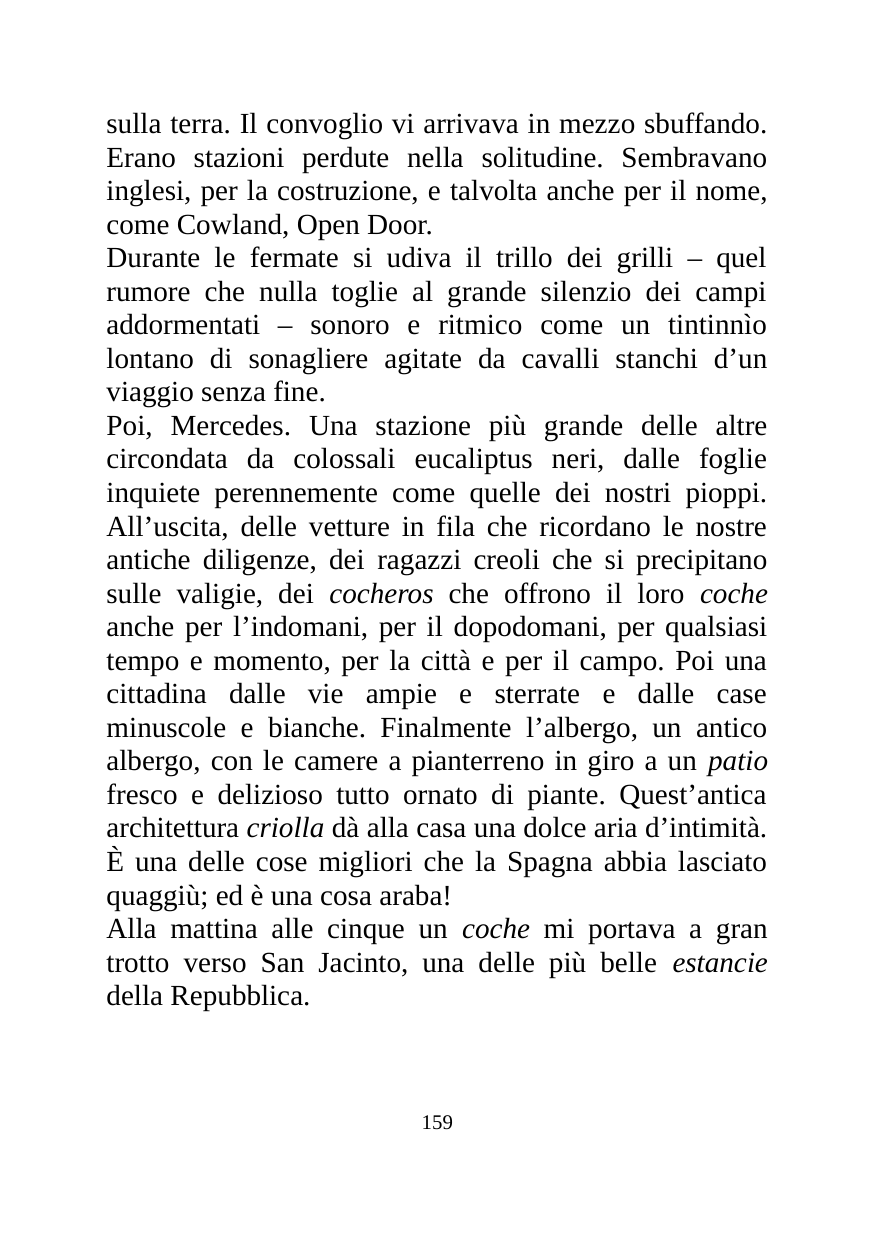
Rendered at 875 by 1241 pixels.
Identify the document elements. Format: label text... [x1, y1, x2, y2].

text Alla mattina alle cinque un coche mi portava a gran trotto verso San Jacinto, una delle più belle estancie della Repubblica. [106, 911, 768, 1012]
text sulla terra. Il convoglio vi arrivava in mezzo sbuffando. Erano stazioni perdute nella solitudine. Sembravano inglesi, per la costruzione, e talvolta anche per il nome, come Cowland, Open Door. [106, 106, 768, 240]
text Durante le fermate si udiva il trillo dei grilli – quel rumore che nulla toglie al grande silenzio dei campi addormentati – sonoro e ritmico come un tintinnìo lontano di sonagliere agitate da cavalli stanchi d’un viaggio senza fine. [106, 240, 768, 408]
text Poi, Mercedes. Una stazione più grande delle altre circondata da colossali eucaliptus neri, dalle foglie inquiete perennemente come quelle dei nostri pioppi. All’uscita, delle vetture in fila che ricordano le nostre antiche diligenze, dei ragazzi creoli che si precipitano sulle valigie, dei cocheros che offrono il loro coche anche per l’indomani, per il dopodomani, per qualsiasi tempo e momento, per la città e per il campo. Poi una cittadina dalle vie ampie e sterrate e dalle case minuscole e bianche. Finalmente l’albergo, un antico albergo, con le camere a pianterreno in giro a un patio fresco e delizioso tutto ornato di piante. Quest’antica architettura criolla dà alla casa una dolce aria d’intimità. È una delle cose migliori che la Spagna abbia lasciato quaggiù; ed è una cosa araba! [106, 408, 768, 911]
